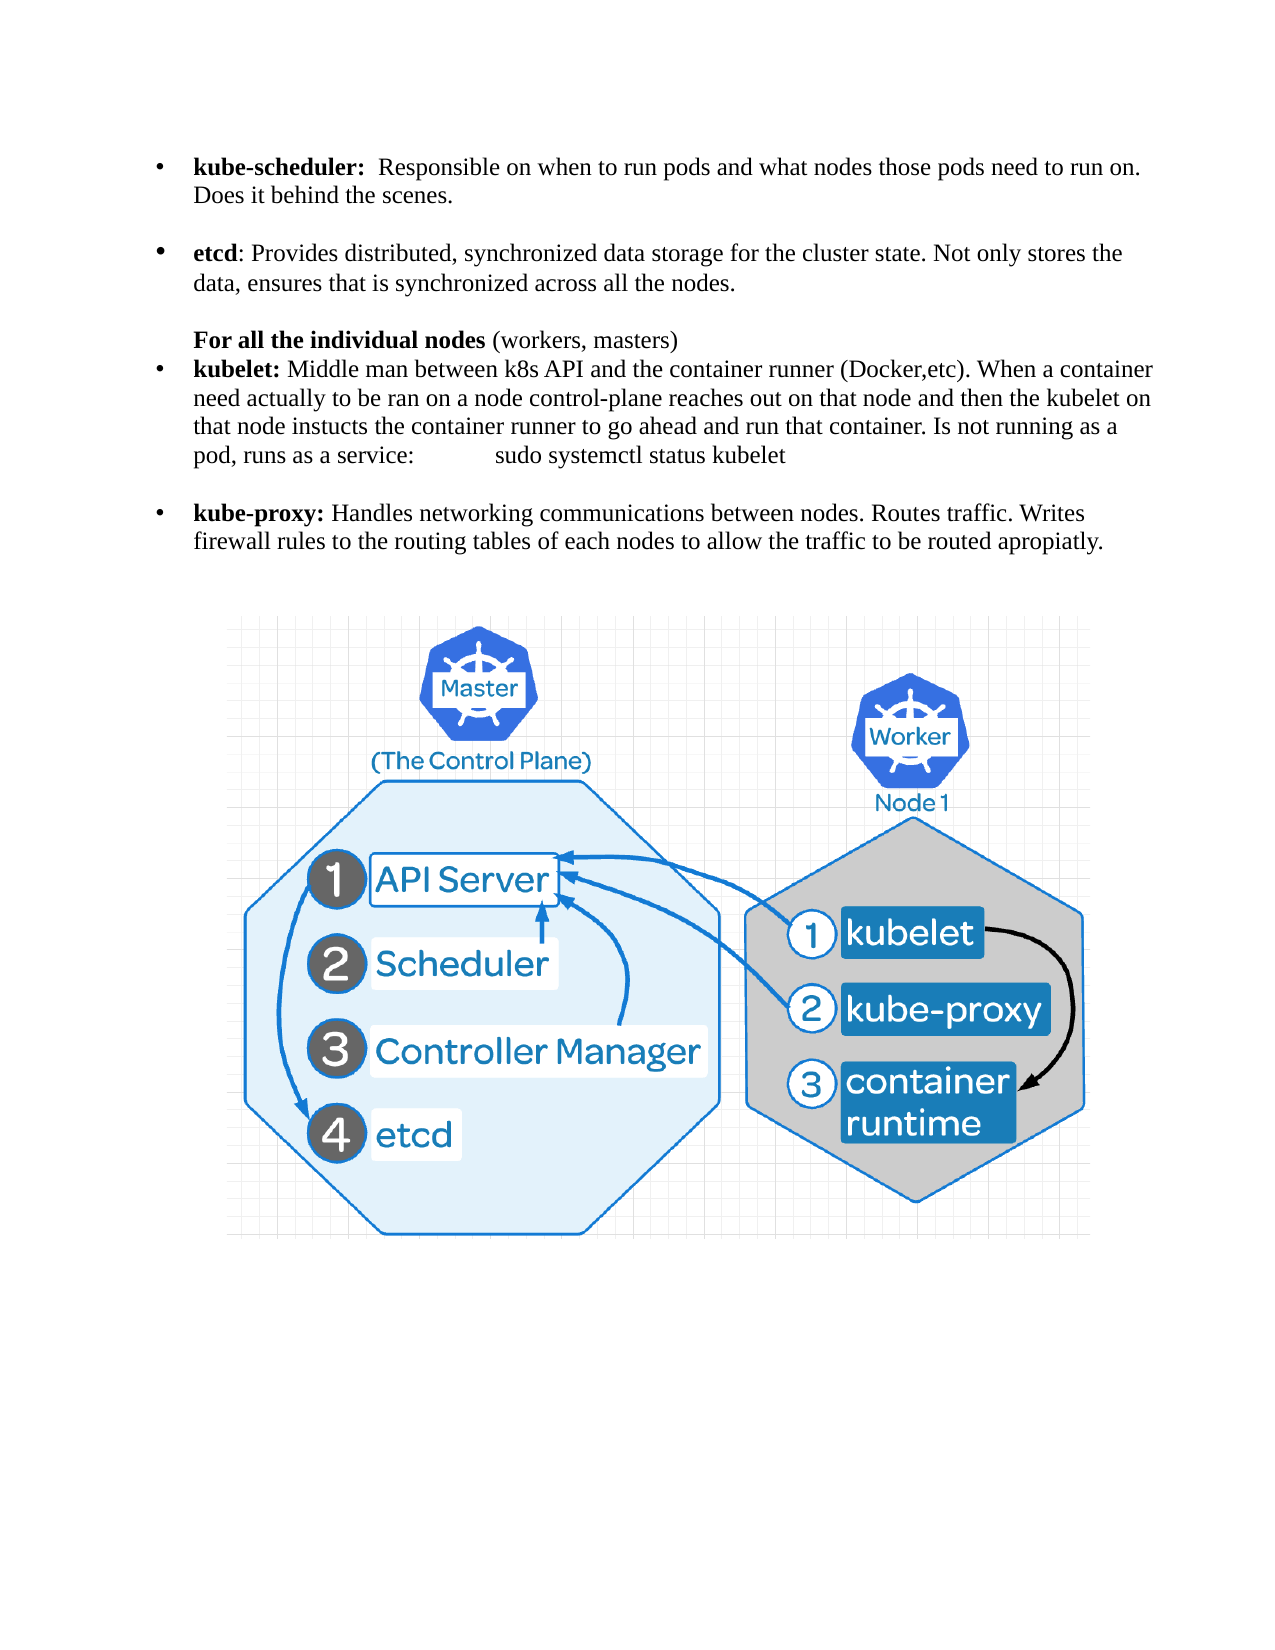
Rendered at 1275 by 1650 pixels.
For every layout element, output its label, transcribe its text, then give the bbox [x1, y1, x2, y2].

list kube-scheduler: Responsible on when to run pods and what nodes those pods need to run on. [156, 152, 1157, 180]
list For all the individual nodes (workers, masters) [156, 325, 1157, 354]
picture [226, 616, 1091, 1239]
list Does it behind the scenes. [156, 180, 1157, 209]
list kubelet: Middle man between k8s API and the container runner (Docker,etc). When a container need actually to be ran on a node control-plane reaches out on that node and then the kubelet on that node instucts the container runner to go ahead and run that container. Is not running as a pod, runs as a service: sudo systemctl status kubelet [156, 354, 1157, 469]
list etcd: Provides distributed, synchronized data storage for the cluster state. Not only stores the data, ensures that is synchronized across all the nodes. [156, 238, 1157, 296]
list kube-proxy: Handles networking communications between nodes. Routes traffic. Writes firewall rules to the routing tables of each nodes to allow the traffic to be routed apropiatly. [156, 498, 1157, 555]
